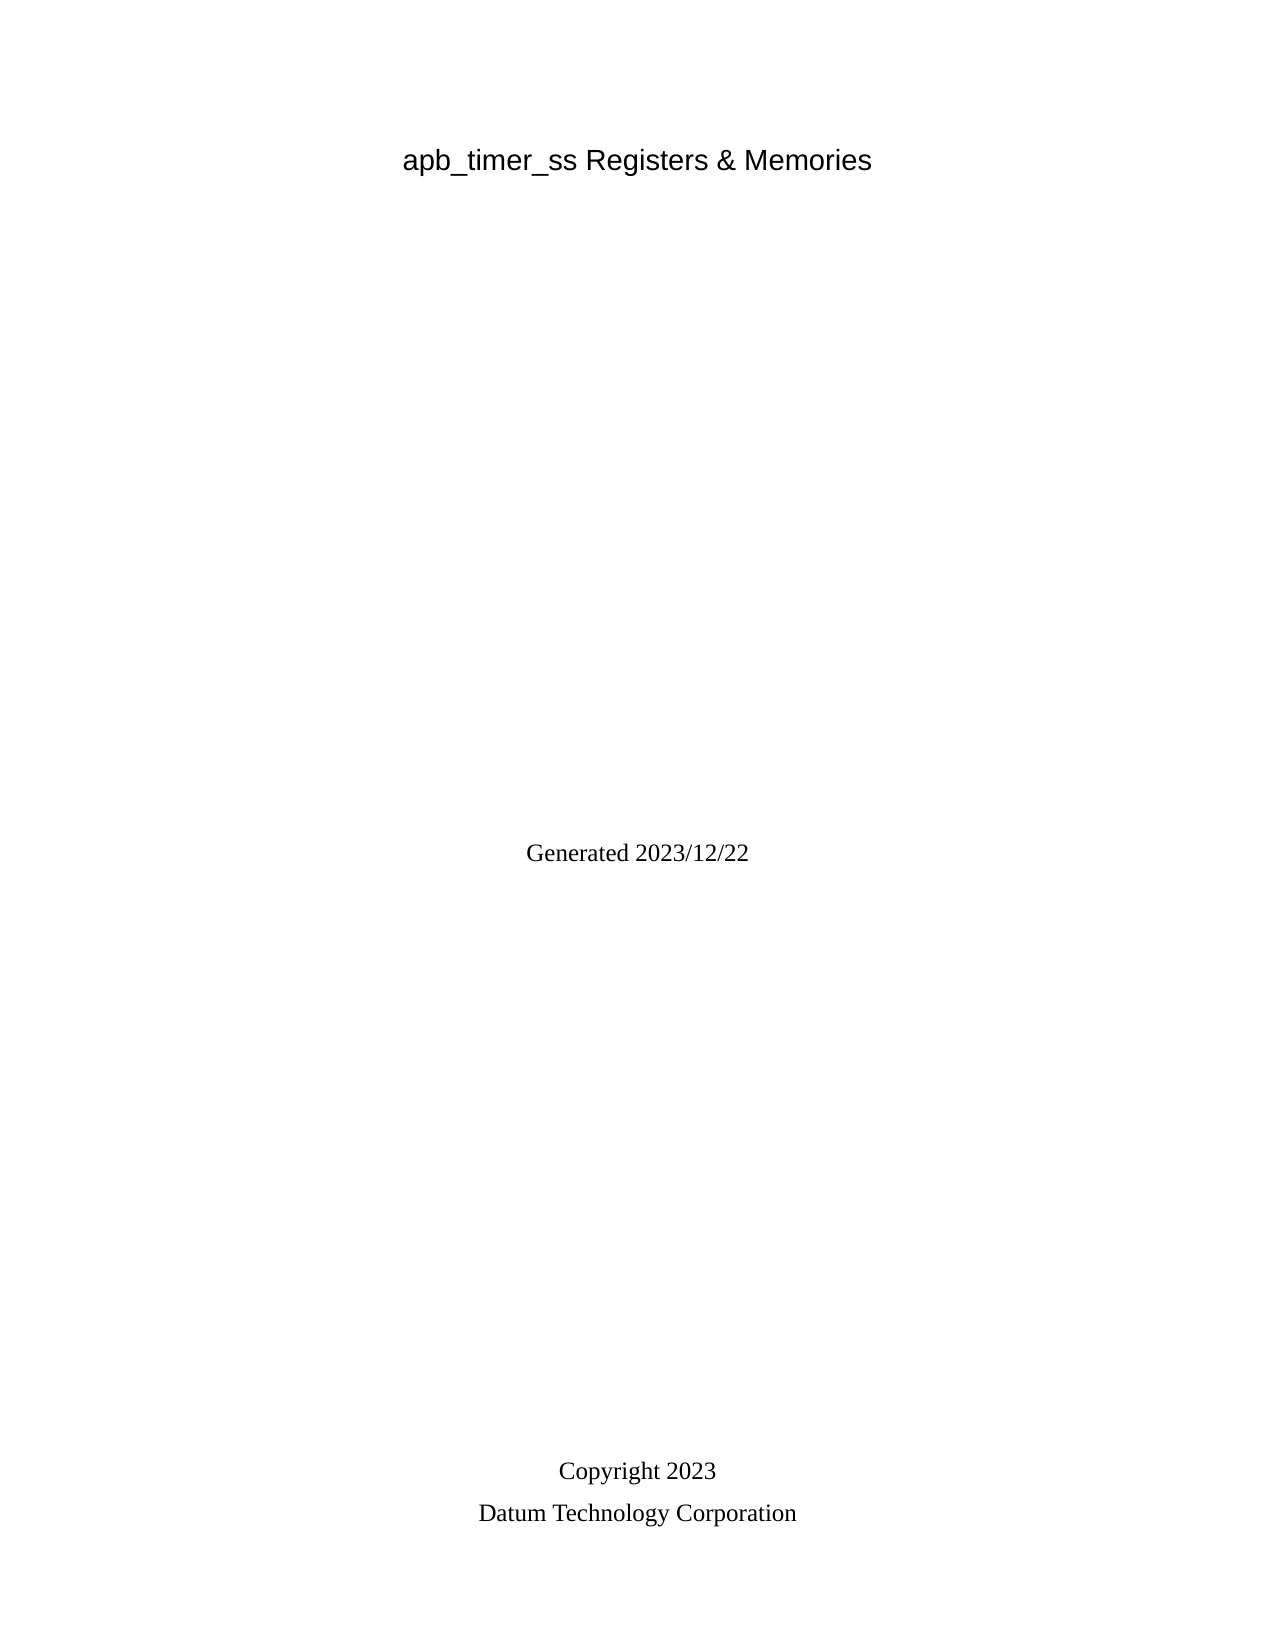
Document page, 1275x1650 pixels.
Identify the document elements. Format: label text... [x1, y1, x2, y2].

text Copyright 2023 [118, 1456, 1157, 1485]
subtitle apb_timer_ss Registers & Memories [118, 143, 1157, 177]
text Datum Technology Corporation [118, 1498, 1157, 1526]
text Generated 2023/12/22 [118, 838, 1157, 866]
